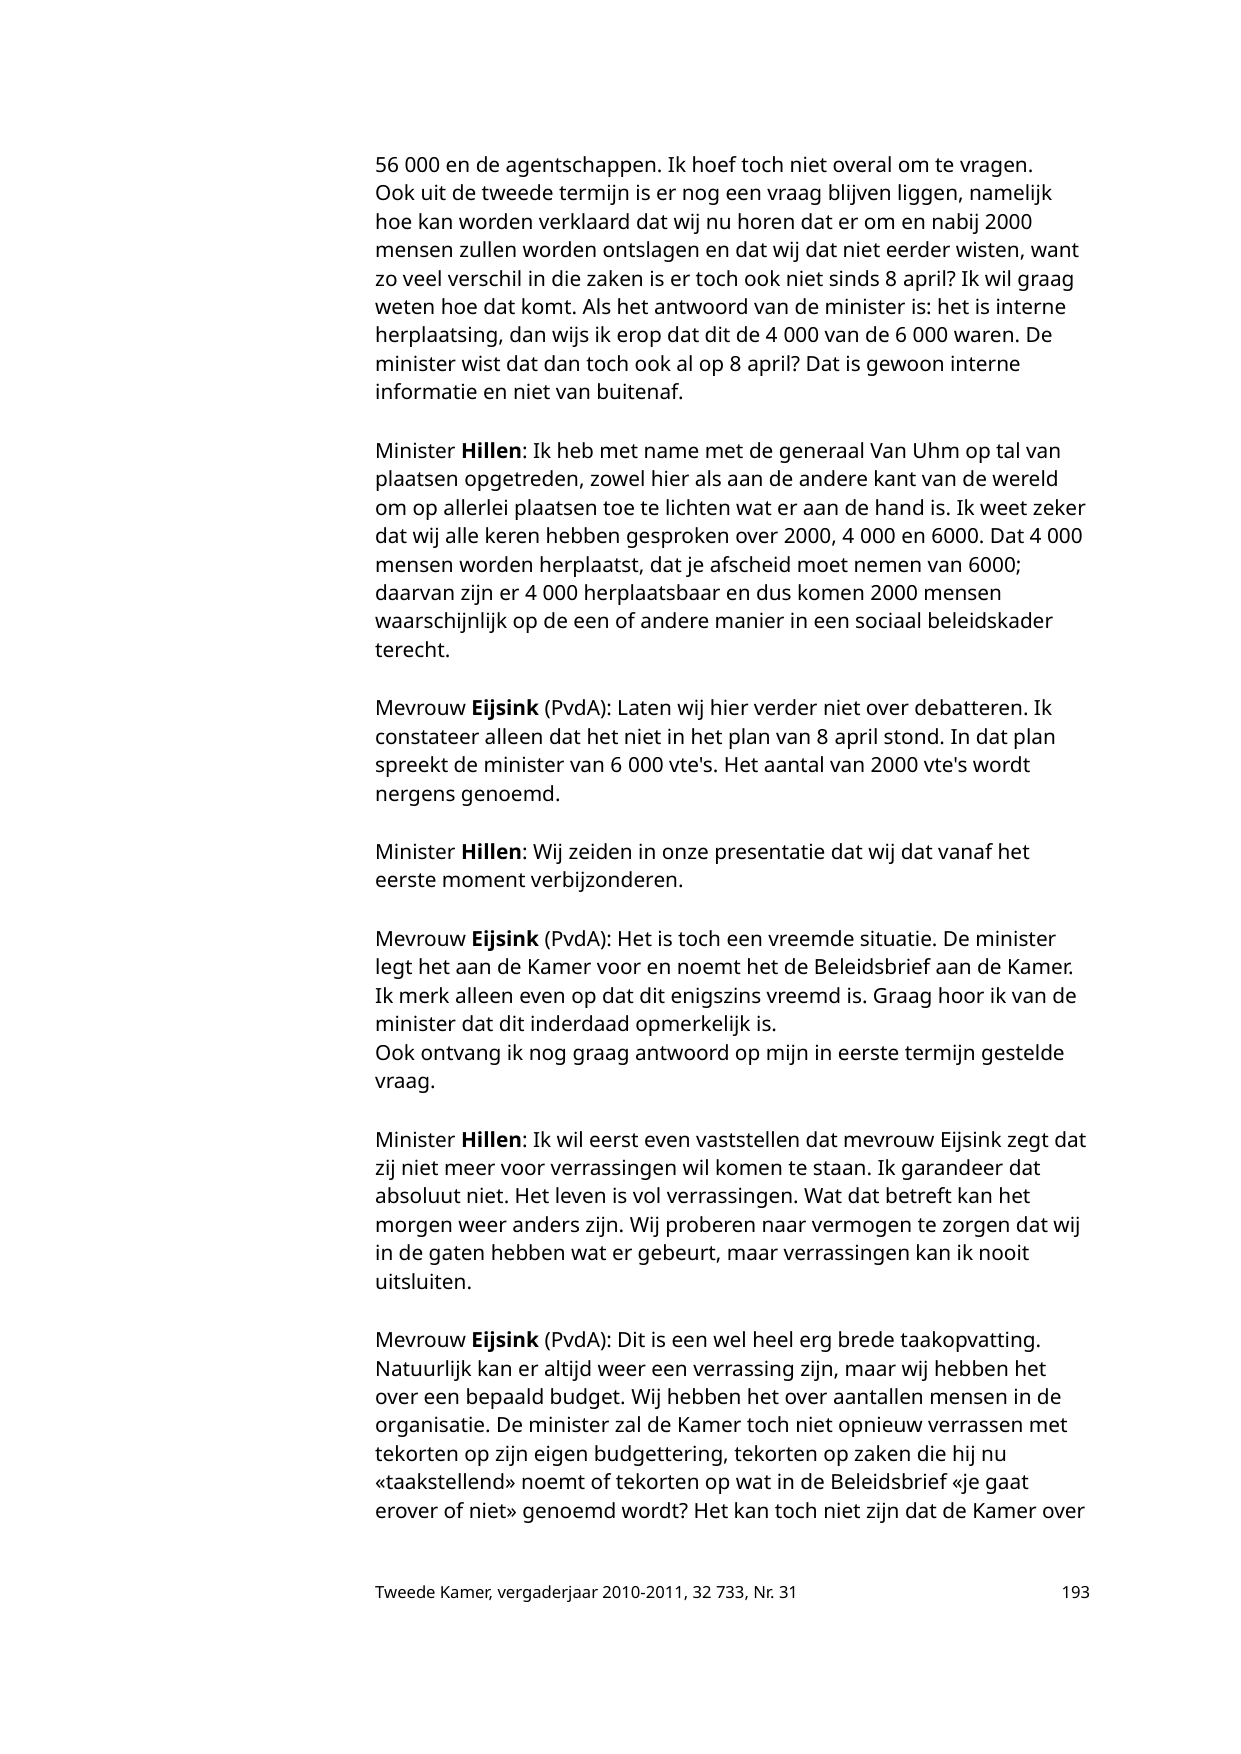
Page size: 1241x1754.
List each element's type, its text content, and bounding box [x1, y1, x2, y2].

text Minister Hillen: Ik wil eerst even vaststellen dat mevrouw Eijsink zegt dat zij niet meer voor verrassingen wil komen te staan. Ik garandeer dat absoluut niet. Het leven is vol verrassingen. Wat dat betreft kan het morgen weer anders zijn. Wij proberen naar vermogen te zorgen dat wij in de gaten hebben wat er gebeurt, maar verrassingen kan ik nooit uitsluiten. [375, 1125, 1090, 1295]
text 56 000 en de agentschappen. Ik hoef toch niet overal om te vragen. [375, 150, 1090, 178]
text Ook uit de tweede termijn is er nog een vraag blijven liggen, namelijk hoe kan worden verklaard dat wij nu horen dat er om en nabij 2000 mensen zullen worden ontslagen en dat wij dat niet eerder wisten, want zo veel verschil in die zaken is er toch ook niet sinds 8 april? Ik wil graag weten hoe dat komt. Als het antwoord van de minister is: het is interne herplaatsing, dan wijs ik erop dat dit de 4 000 van de 6 000 waren. De minister wist dat dan toch ook al op 8 april? Dat is gewoon interne informatie en niet van buitenaf. [375, 178, 1090, 406]
text Minister Hillen: Wij zeiden in onze presentatie dat wij dat vanaf het eerste moment verbijzonderen. [375, 837, 1090, 894]
text Mevrouw Eijsink (PvdA): Dit is een wel heel erg brede taakopvatting. Natuurlijk kan er altijd weer een verrassing zijn, maar wij hebben het over een bepaald budget. Wij hebben het over aantallen mensen in de organisatie. De minister zal de Kamer toch niet opnieuw verrassen met tekorten op zijn eigen budgettering, tekorten op zaken die hij nu «taakstellend» noemt of tekorten op wat in de Beleidsbrief «je gaat erover of niet» genoemd wordt? Het kan toch niet zijn dat de Kamer over [375, 1325, 1090, 1524]
text Mevrouw Eijsink (PvdA): Het is toch een vreemde situatie. De minister legt het aan de Kamer voor en noemt het de Beleidsbrief aan de Kamer. Ik merk alleen even op dat dit enigszins vreemd is. Graag hoor ik van de minister dat dit inderdaad opmerkelijk is. [375, 924, 1090, 1038]
text Mevrouw Eijsink (PvdA): Laten wij hier verder niet over debatteren. Ik constateer alleen dat het niet in het plan van 8 april stond. In dat plan spreekt de minister van 6 000 vte's. Het aantal van 2000 vte's wordt nergens genoemd. [375, 693, 1090, 807]
text Ook ontvang ik nog graag antwoord op mijn in eerste termijn gestelde vraag. [375, 1038, 1090, 1095]
text Minister Hillen: Ik heb met name met de generaal Van Uhm op tal van plaatsen opgetreden, zowel hier als aan de andere kant van de wereld om op allerlei plaatsen toe te lichten wat er aan de hand is. Ik weet zeker dat wij alle keren hebben gesproken over 2000, 4 000 en 6000. Dat 4 000 mensen worden herplaatst, dat je afscheid moet nemen van 6000; daarvan zijn er 4 000 herplaatsbaar en dus komen 2000 mensen waarschijnlijk op de een of andere manier in een sociaal beleidskader terecht. [375, 436, 1090, 663]
